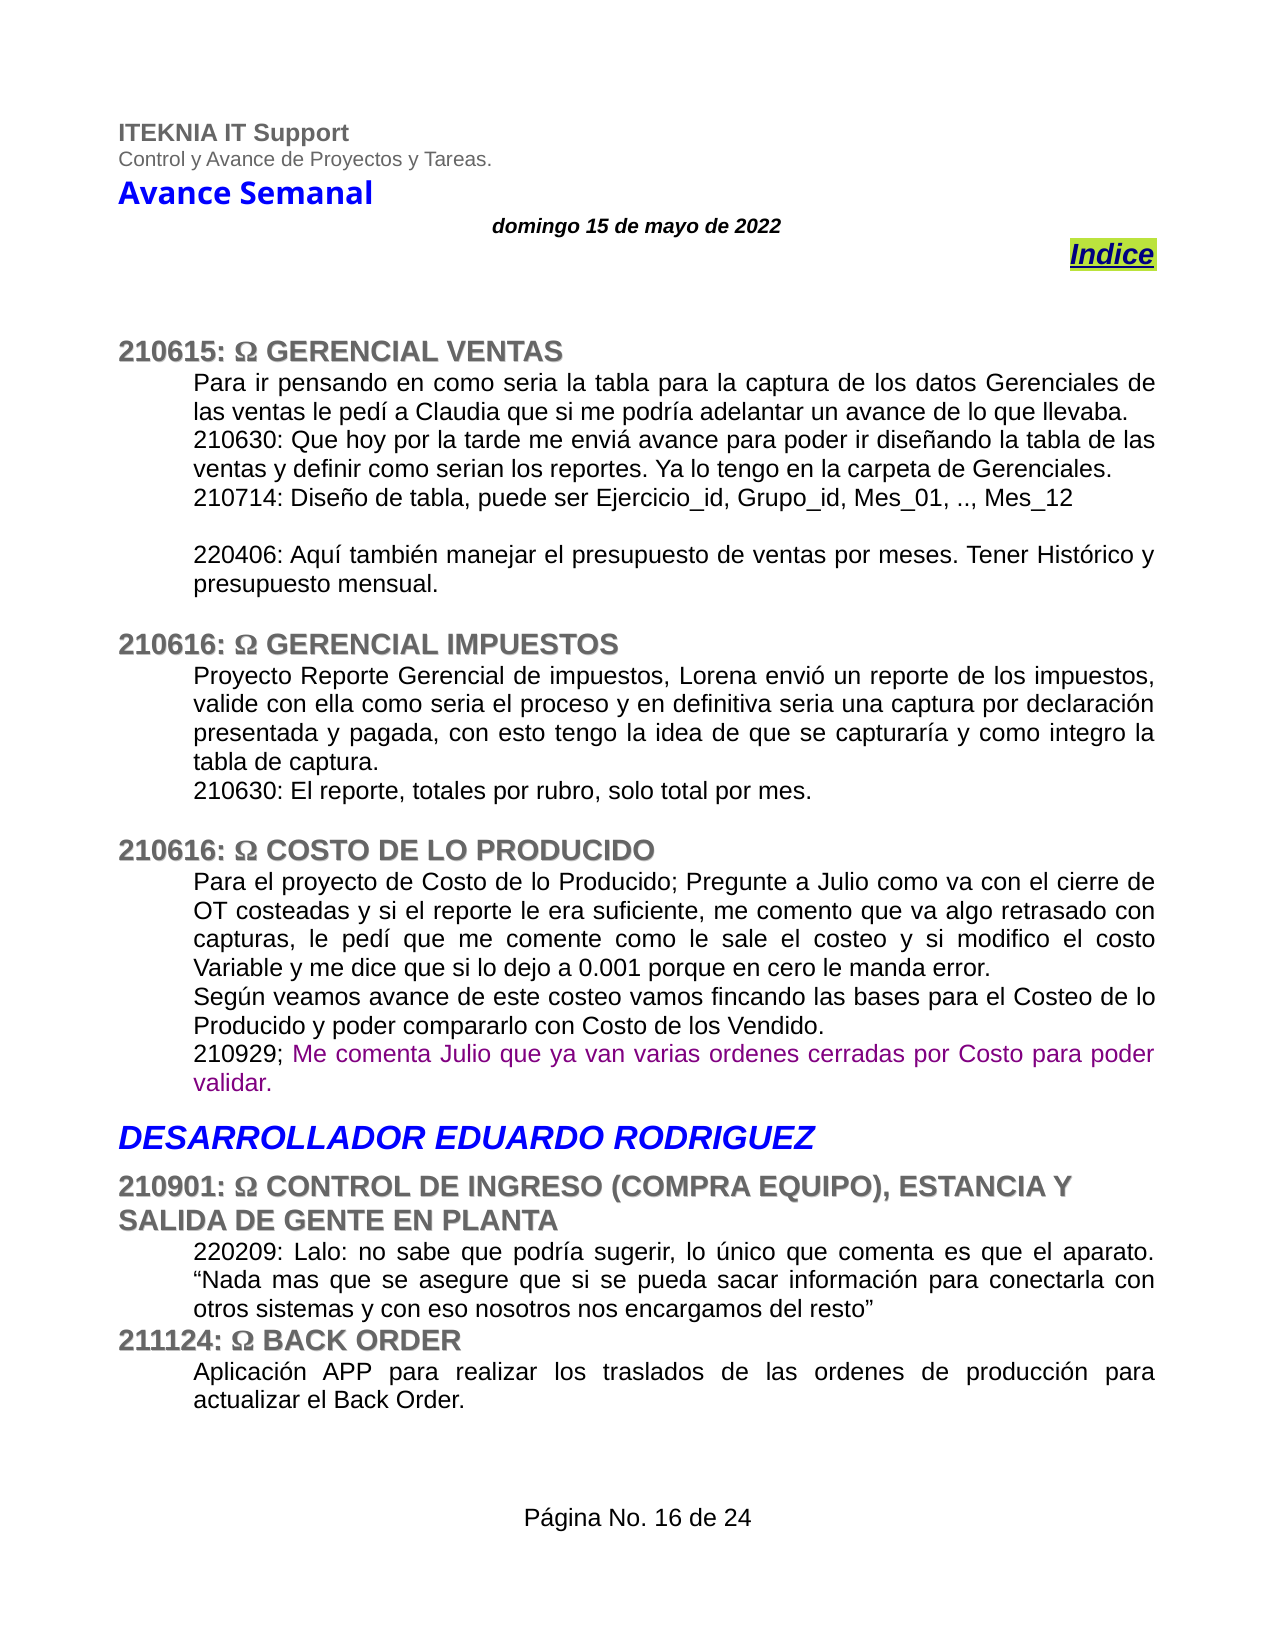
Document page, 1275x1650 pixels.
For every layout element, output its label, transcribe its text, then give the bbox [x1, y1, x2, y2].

subtitle DESARROLLADOR EDUARDO RODRIGUEZ [118, 1118, 1157, 1156]
text 210929; Me comenta Julio que ya van varias ordenes cerradas por Costo para poder validar. [193, 1039, 1157, 1097]
text 210630: El reporte, totales por rubro, solo total por mes. [193, 776, 1157, 804]
subtitle 210616: Ω COSTO DE LO PRODUCIDO [118, 833, 1157, 867]
text 210630: Que hoy por la tarde me enviá avance para poder ir diseñando la tabla de las ventas y definir como serian los reportes. Ya lo tengo en la carpeta de Gerenciales. [193, 426, 1157, 483]
subtitle 210615: Ω GERENCIAL VENTAS [118, 334, 1157, 368]
text Para el proyecto de Costo de lo Producido; Pregunte a Julio como va con el cierre de OT costeadas y si el reporte le era suficiente, me comento que va algo retrasado con capturas, le pedí que me comente como le sale el costeo y si modifico el costo Variable y me dice que si lo dejo a 0.001 porque en cero le manda error. [193, 867, 1157, 982]
subtitle 210616: Ω GERENCIAL IMPUESTOS [118, 627, 1157, 661]
subtitle 210901: Ω CONTROL DE INGRESO (compra equipo), ESTANCIA Y SALIDA DE GENTE EN PLANTA [118, 1169, 1157, 1237]
text 210714: Diseño de tabla, puede ser Ejercicio_id, Grupo_id, Mes_01, .., Mes_12 [193, 483, 1157, 512]
text 220209: Lalo: no sabe que podría sugerir, lo único que comenta es que el aparato. “Nada mas que se asegure que si se pueda sacar información para conectarla con otros sistemas y con eso nosotros nos encargamos del resto” [193, 1237, 1157, 1323]
text Proyecto Reporte Gerencial de impuestos, Lorena envió un reporte de los impuestos, valide con ella como seria el proceso y en definitiva seria una captura por declaración presentada y pagada, con esto tengo la idea de que se capturaría y como integro la tabla de captura. [193, 661, 1157, 776]
text Para ir pensando en como seria la tabla para la captura de los datos Gerenciales de las ventas le pedí a Claudia que si me podría adelantar un avance de lo que llevaba. [193, 368, 1157, 426]
text Según veamos avance de este costeo vamos fincando las bases para el Costeo de lo Producido y poder compararlo con Costo de los Vendido. [193, 982, 1157, 1039]
text 220406: Aquí también manejar el presupuesto de ventas por meses. Tener Histórico y presupuesto mensual. [193, 541, 1157, 598]
subtitle 211124: Ω BACK ORDER [118, 1323, 1157, 1357]
text Aplicación APP para realizar los traslados de las ordenes de producción para actualizar el Back Order. [193, 1357, 1157, 1414]
